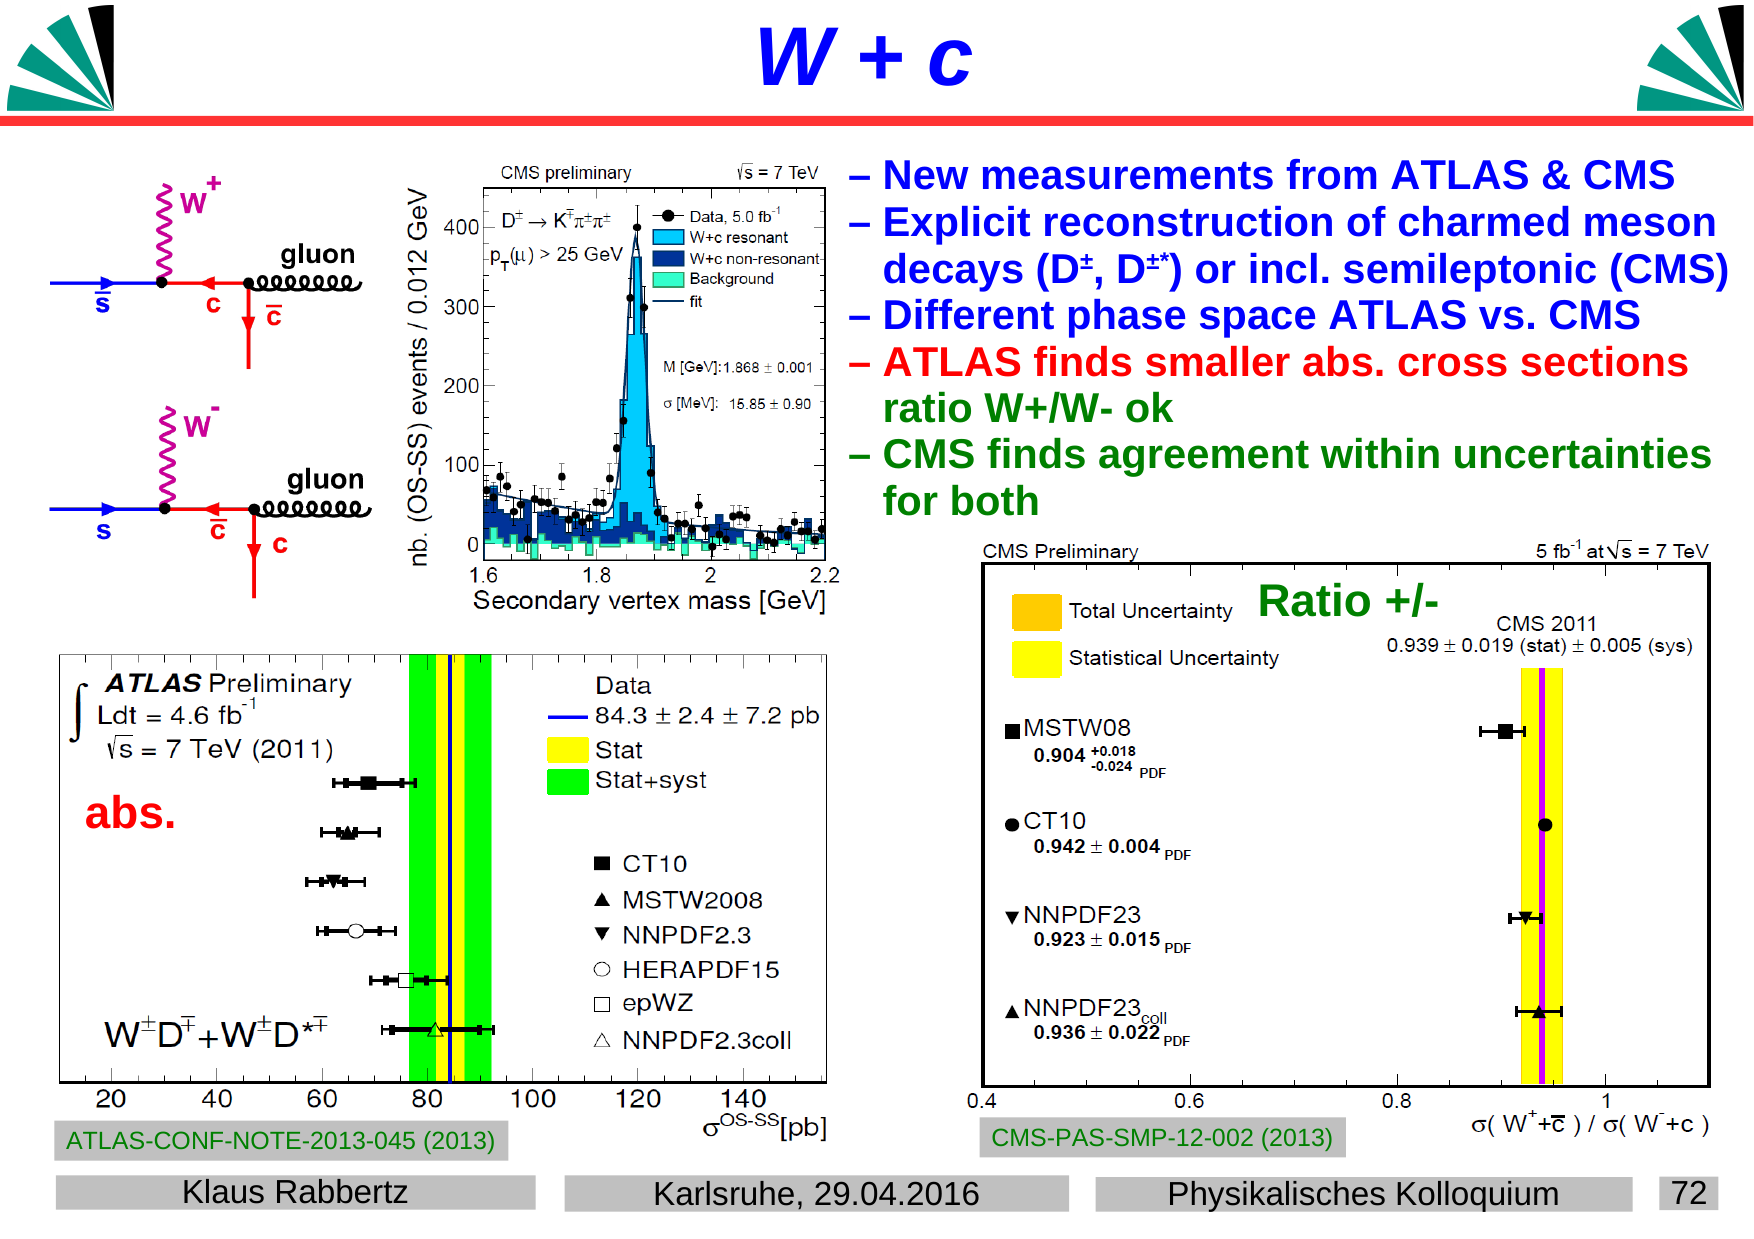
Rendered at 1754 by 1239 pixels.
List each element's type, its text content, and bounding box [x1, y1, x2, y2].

picture [46, 171, 363, 373]
picture [966, 582, 1722, 1144]
picture [47, 402, 375, 603]
text_box – New measurements from ATLAS & CMS – Explicit reconstruction of charmed meson decays (D±, D±*) or incl. semileptonic (CMS) – Different phase space ATLAS vs. CMS – ATLAS finds smaller abs. cross sections ratio W+/W- ok – CMS finds agreement within uncertainties for both [836, 146, 1742, 582]
picture [7, 5, 114, 112]
picture [1637, 5, 1744, 112]
text_box Ratio +/- [1245, 568, 1452, 632]
text_box abs. [73, 781, 189, 845]
picture [52, 647, 844, 1147]
picture [396, 160, 840, 618]
title W + c [123, 0, 1606, 114]
text_box CMS-PAS-SMP-12-002 (2013) [979, 1117, 1344, 1158]
text_box ATLAS-CONF-NOTE-2013-045 (2013) [54, 1120, 507, 1161]
